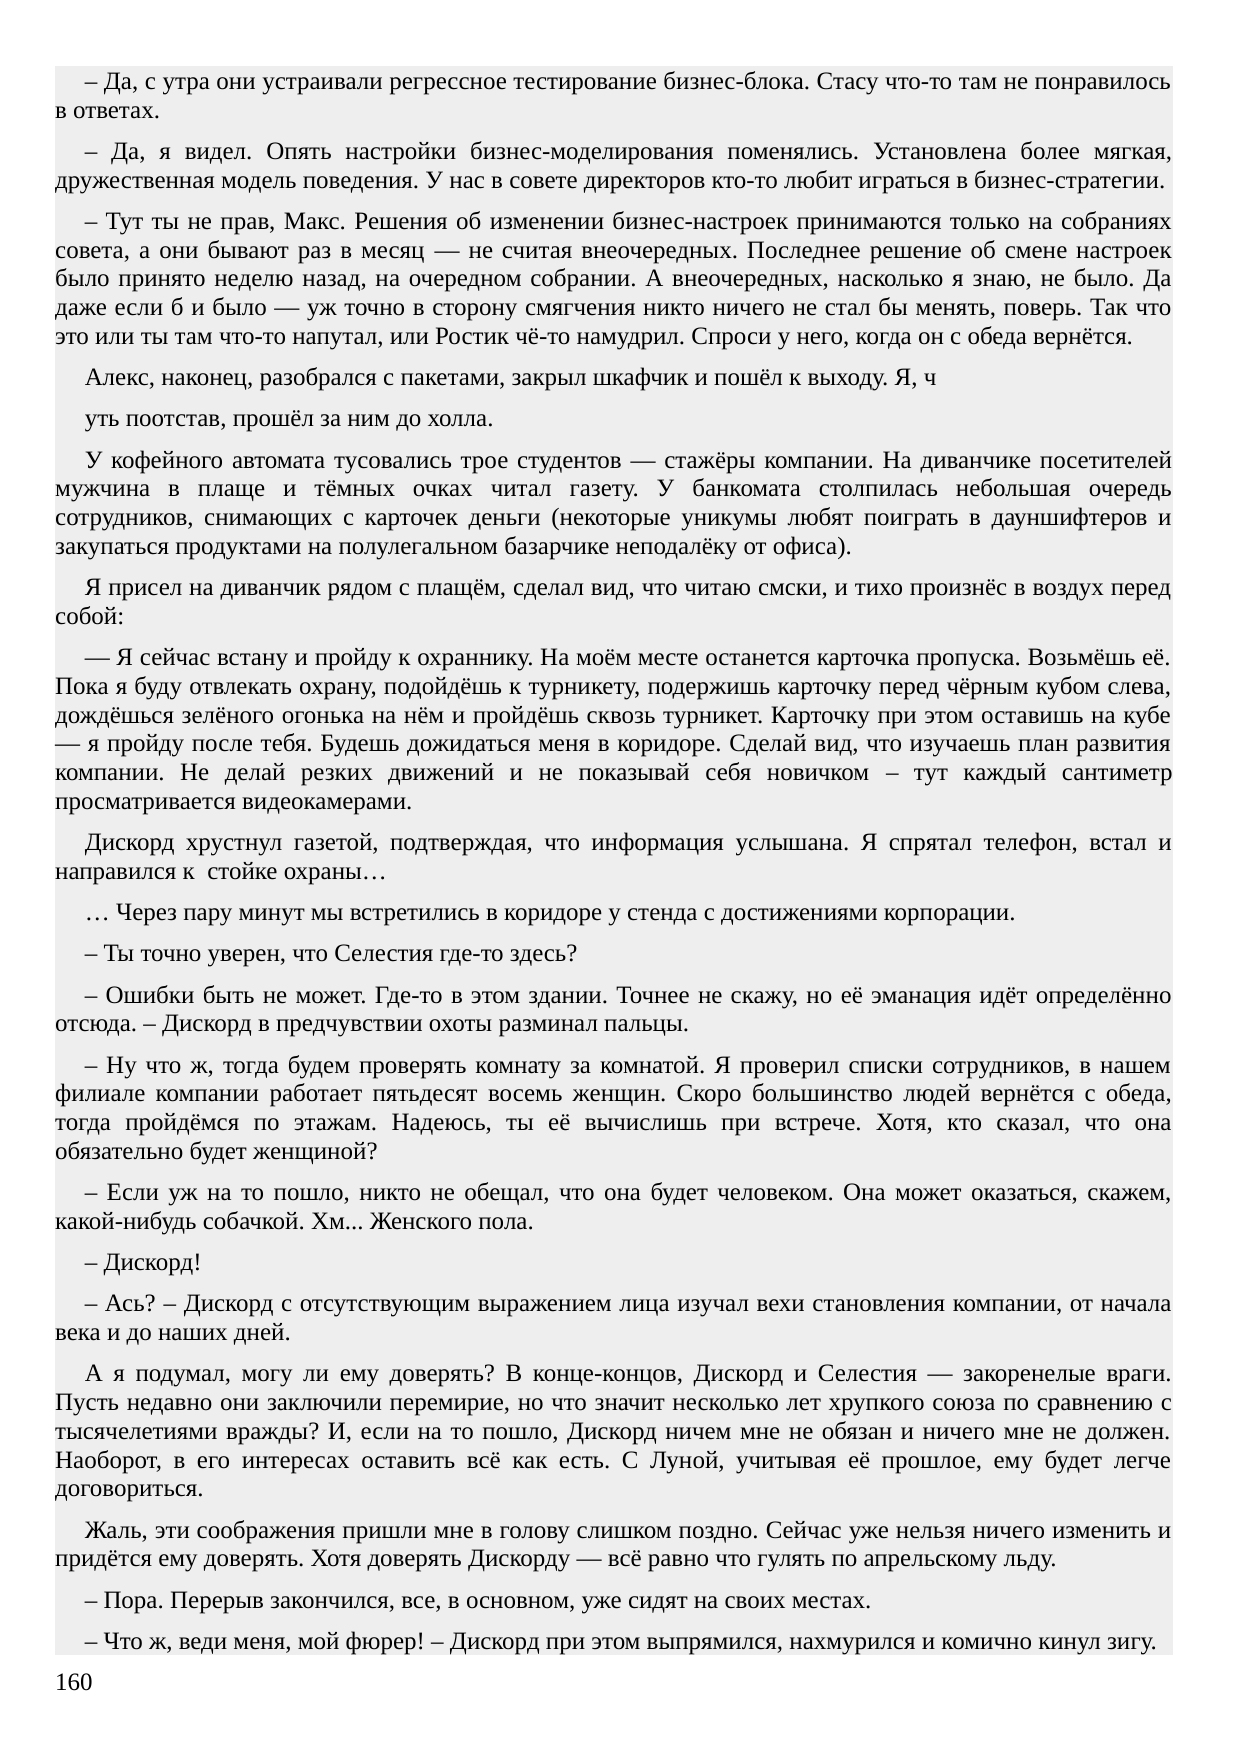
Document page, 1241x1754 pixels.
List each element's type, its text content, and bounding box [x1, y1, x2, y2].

text Алекс, наконец, разобрался с пакетами, закрыл шкафчик и пошёл к выходу. Я, ч [55, 362, 1173, 391]
text Дискорд хрустнул газетой, подтверждая, что информация услышана. Я спрятал телефон, встал и направился к стойке охраны… [55, 827, 1173, 885]
text — Я сейчас встану и пройду к охраннику. На моём месте останется карточка пропуска. Возьмёшь её. Пока я буду отвлекать охрану, подойдёшь к турникету, подержишь карточку перед чёрным кубом слева, дождёшься зелёного огонька на нём и пройдёшь сквозь турникет. Карточку при этом оставишь на кубе — я пройду после тебя. Будешь дожидаться меня в коридоре. Сделай вид, что изучаешь план развития компании. Не делай резких движений и не показывай себя новичком – тут каждый сантиметр просматривается видеокамерами. [55, 642, 1173, 815]
text – Тут ты не прав, Макс. Решения об изменении бизнес-настроек принимаются только на собраниях совета, а они бывают раз в месяц — не считая внеочередных. Последнее решение об смене настроек было принято неделю назад, на очередном собрании. А внеочередных, насколько я знаю, не было. Да даже если б и было — уж точно в сторону смягчения никто ничего не стал бы менять, поверь. Так что это или ты там что-то напутал, или Ростик чё-то намудрил. Спроси у него, когда он с обеда вернётся. [55, 206, 1173, 350]
text – Ну что ж, тогда будем проверять комнату за комнатой. Я проверил списки сотрудников, в нашем филиале компании работает пятьдесят восемь женщин. Скоро большинство людей вернётся с обеда, тогда пройдёмся по этажам. Надеюсь, ты её вычислишь при встрече. Хотя, кто сказал, что она обязательно будет женщиной? [55, 1050, 1173, 1165]
text Жаль, эти соображения пришли мне в голову слишком поздно. Сейчас уже нельзя ничего изменить и придётся ему доверять. Хотя доверять Дискорду — всё равно что гулять по апрельскому льду. [55, 1515, 1173, 1572]
text – Если уж на то пошло, никто не обещал, что она будет человеком. Она может оказаться, скажем, какой-нибудь собачкой. Хм... Женского пола. [55, 1177, 1173, 1235]
text А я подумал, могу ли ему доверять? В конце-концов, Дискорд и Селестия — закоренелые враги. Пусть недавно они заключили перемирие, но что значит несколько лет хрупкого союза по сравнению с тысячелетиями вражды? И, если на то пошло, Дискорд ничем мне не обязан и ничего мне не должен. Наоборот, в его интересах оставить всё как есть. С Луной, учитывая её прошлое, ему будет легче договориться. [55, 1358, 1173, 1502]
text – Дискорд! [55, 1247, 1173, 1276]
text … Через пару минут мы встретились в коридоре у стенда с достижениями корпорации. [55, 897, 1173, 926]
text уть поотстав, прошёл за ним до холла. [55, 403, 1173, 432]
text – Что ж, веди меня, мой фюрер! – Дискорд при этом выпрямился, нахмурился и комично кинул зигу. [55, 1626, 1173, 1655]
text – Пора. Перерыв закончился, все, в основном, уже сидят на своих местах. [55, 1585, 1173, 1613]
text – Ась? – Дискорд с отсутствующим выражением лица изучал вехи становления компании, от начала века и до наших дней. [55, 1288, 1173, 1346]
text – Ты точно уверен, что Селестия где-то здесь? [55, 938, 1173, 967]
text У кофейного автомата тусовались трое студентов — стажёры компании. На диванчике посетителей мужчина в плаще и тёмных очках читал газету. У банкомата столпилась небольшая очередь сотрудников, снимающих с карточек деньги (некоторые уникумы любят поиграть в дауншифтеров и закупаться продуктами на полулегальном базарчике неподалёку от офиса). [55, 445, 1173, 560]
text – Ошибки быть не может. Где-то в этом здании. Точнее не скажу, но её эманация идёт определённо отсюда. – Дискорд в предчувствии охоты разминал пальцы. [55, 980, 1173, 1037]
text – Да, с утра они устраивали регрессное тестирование бизнес-блока. Стасу что-то там не понравилось в ответах. [55, 66, 1173, 123]
text – Да, я видел. Опять настройки бизнес-моделирования поменялись. Установлена более мягкая, дружественная модель поведения. У нас в совете директоров кто-то любит играться в бизнес-стратегии. [55, 136, 1173, 193]
text Я присел на диванчик рядом с плащём, сделал вид, что читаю смски, и тихо произнёс в воздух перед собой: [55, 572, 1173, 630]
